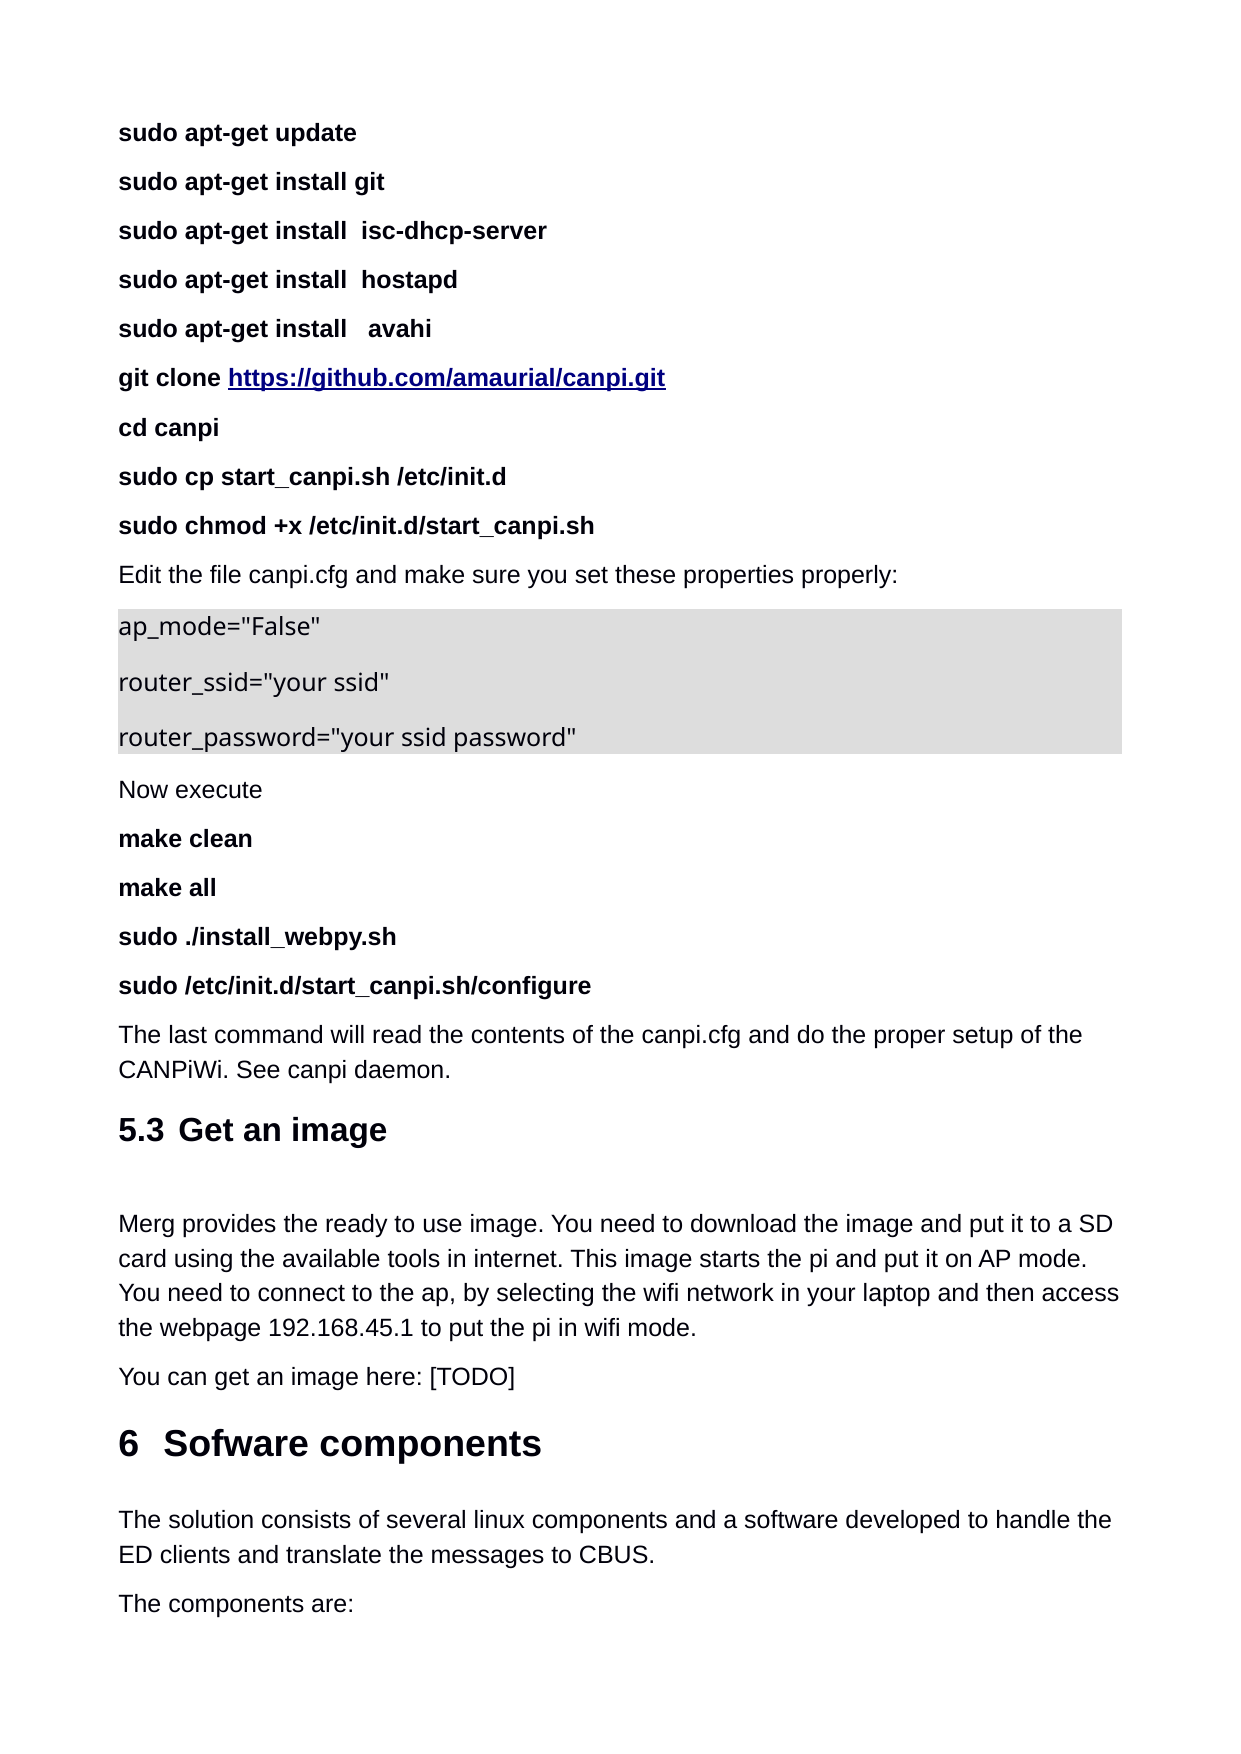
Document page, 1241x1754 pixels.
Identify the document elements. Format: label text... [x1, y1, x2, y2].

text sudo /etc/init.d/start_canpi.sh/configure [118, 971, 1122, 1000]
text router_password="your ssid password" [118, 719, 1122, 754]
text The last command will read the contents of the canpi.cfg and do the proper setup of the CANPiWi. See canpi daemon. [118, 1020, 1122, 1083]
text sudo chmod +x /etc/init.d/start_canpi.sh [118, 511, 1122, 539]
text git clone https://github.com/amaurial/canpi.git [118, 363, 1122, 392]
text sudo cp start_canpi.sh /etc/init.d [118, 462, 1122, 490]
subtitle Get an image [118, 1110, 1122, 1148]
text make all [118, 873, 1122, 902]
text router_ssid="your ssid" [118, 664, 1122, 698]
text Now execute [118, 775, 1122, 804]
text Edit the file canpi.cfg and make sure you set these properties properly: [118, 560, 1122, 588]
text sudo ./install_webpy.sh [118, 922, 1122, 951]
text sudo apt-get install hostapd [118, 265, 1122, 294]
text The components are: [118, 1589, 1122, 1618]
text ap_mode="False" [118, 609, 1122, 643]
text make clean [118, 824, 1122, 853]
text You can get an image here: [TODO] [118, 1362, 1122, 1390]
text sudo apt-get install avahi [118, 314, 1122, 343]
text sudo apt-get install git [118, 167, 1122, 196]
subtitle Sofware components [118, 1421, 1122, 1464]
text sudo apt-get install isc-dhcp-server [118, 216, 1122, 245]
text Merg provides the ready to use image. You need to download the image and put it to a SD card using the available tools in internet. This image starts the pi and put it on AP mode. You need to connect to the ap, by selecting the wifi network in your laptop and then access the webpage 192.168.45.1 to put the pi in wifi mode. [118, 1209, 1122, 1341]
text sudo apt-get update [118, 118, 1122, 147]
text The solution consists of several linux components and a software developed to handle the ED clients and translate the messages to CBUS. [118, 1506, 1122, 1569]
text cd canpi [118, 412, 1122, 441]
